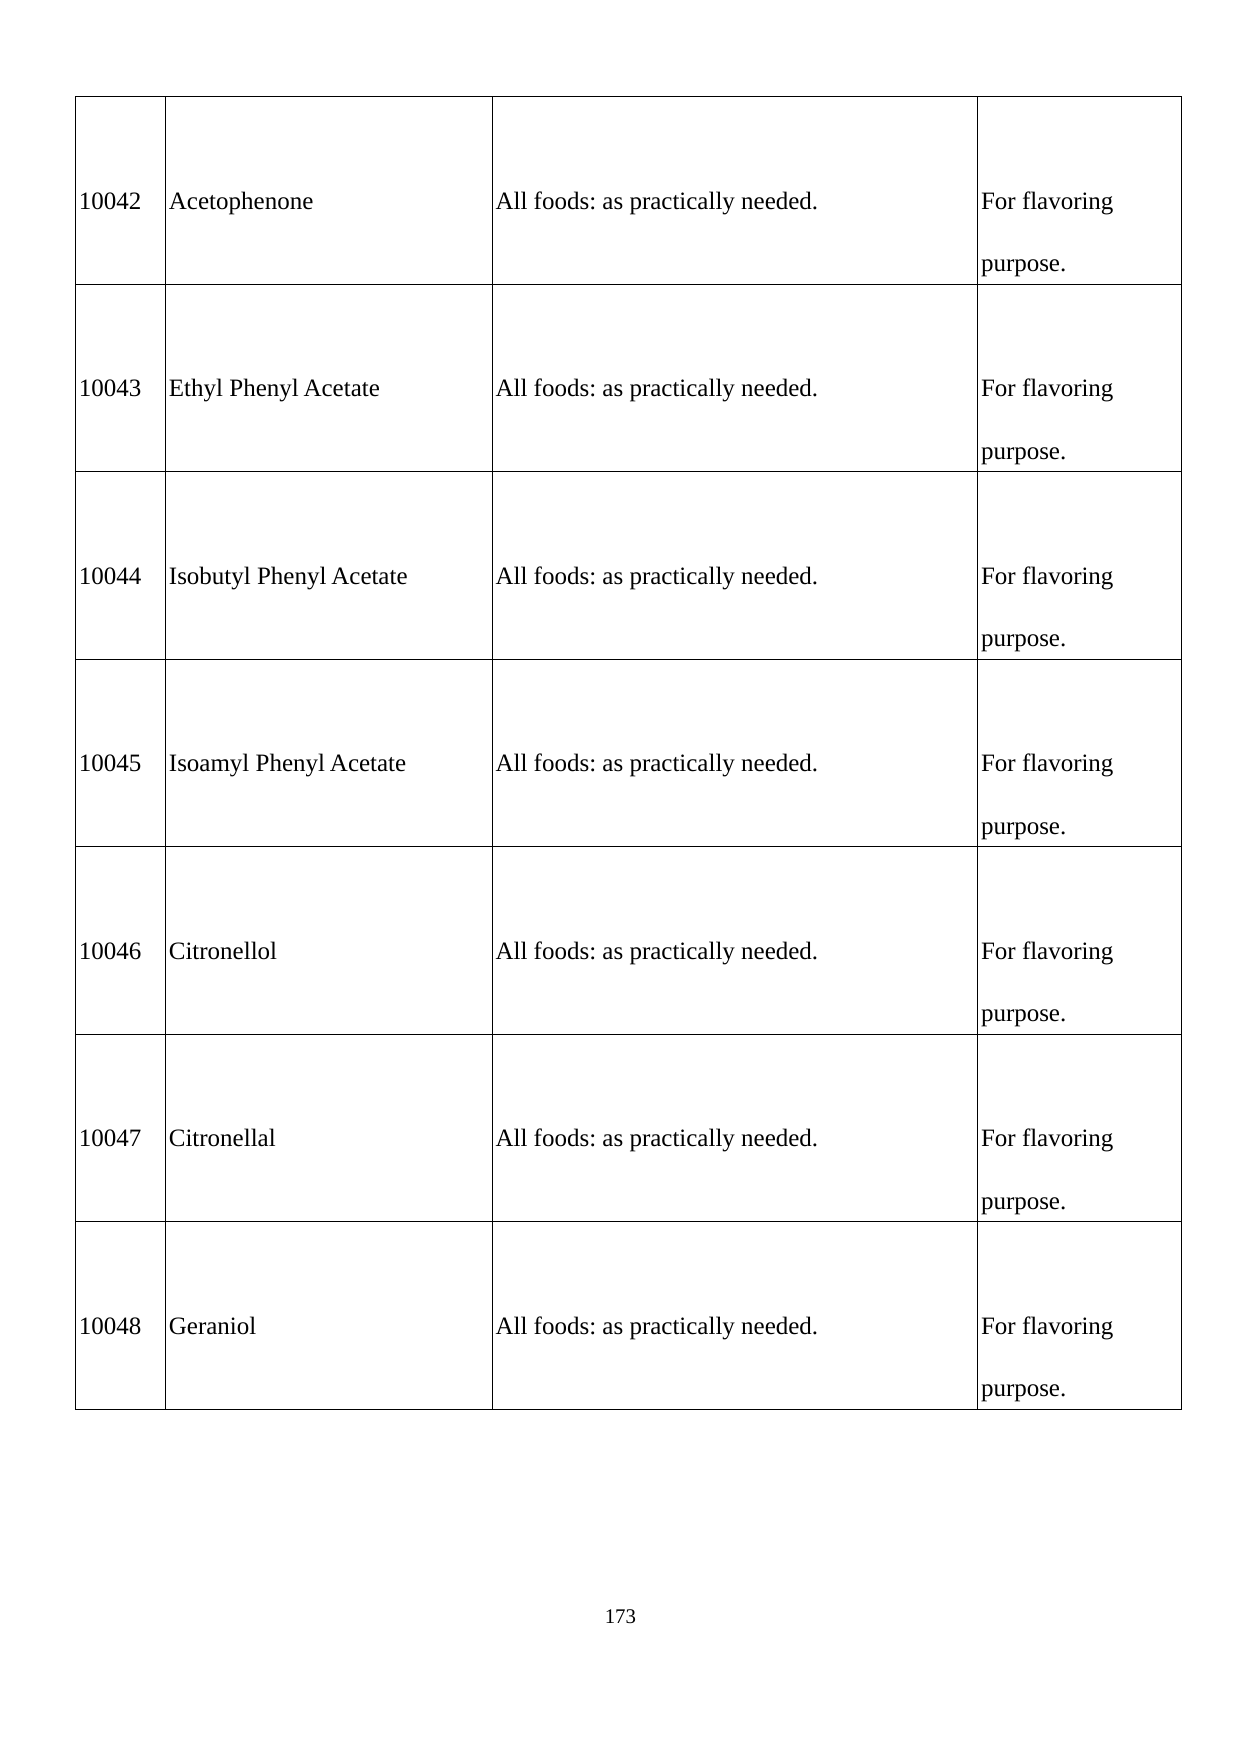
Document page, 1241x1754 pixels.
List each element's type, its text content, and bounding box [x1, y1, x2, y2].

table_cell All foods: as practically needed. [493, 472, 977, 659]
table_cell For flavoring purpose. [978, 1035, 1181, 1221]
table_cell 10043 [76, 285, 165, 471]
table_cell 10048 [76, 1222, 165, 1409]
table_cell Geraniol [166, 1222, 492, 1409]
table_cell Isobutyl Phenyl Acetate [166, 472, 492, 659]
table_cell 10046 [76, 847, 165, 1034]
table_cell For flavoring purpose. [978, 97, 1181, 284]
table_cell All foods: as practically needed. [493, 1222, 977, 1409]
table_cell All foods: as practically needed. [493, 1035, 977, 1221]
table_cell Isoamyl Phenyl Acetate [166, 660, 492, 846]
table_cell All foods: as practically needed. [493, 660, 977, 846]
table_cell For flavoring purpose. [978, 660, 1181, 846]
table_cell Ethyl Phenyl Acetate [166, 285, 492, 471]
table_cell 10044 [76, 472, 165, 659]
table_cell 10042 [76, 97, 165, 284]
table_cell Citronellol [166, 847, 492, 1034]
table_cell All foods: as practically needed. [493, 97, 977, 284]
table_cell 10045 [76, 660, 165, 846]
table_cell 10047 [76, 1035, 165, 1221]
table_cell For flavoring purpose. [978, 285, 1181, 471]
table_cell All foods: as practically needed. [493, 847, 977, 1034]
table_cell For flavoring purpose. [978, 1222, 1181, 1409]
table_cell Citronellal [166, 1035, 492, 1221]
table_cell For flavoring purpose. [978, 472, 1181, 659]
table_cell All foods: as practically needed. [493, 285, 977, 471]
table_cell Acetophenone [166, 97, 492, 284]
table_cell For flavoring purpose. [978, 847, 1181, 1034]
